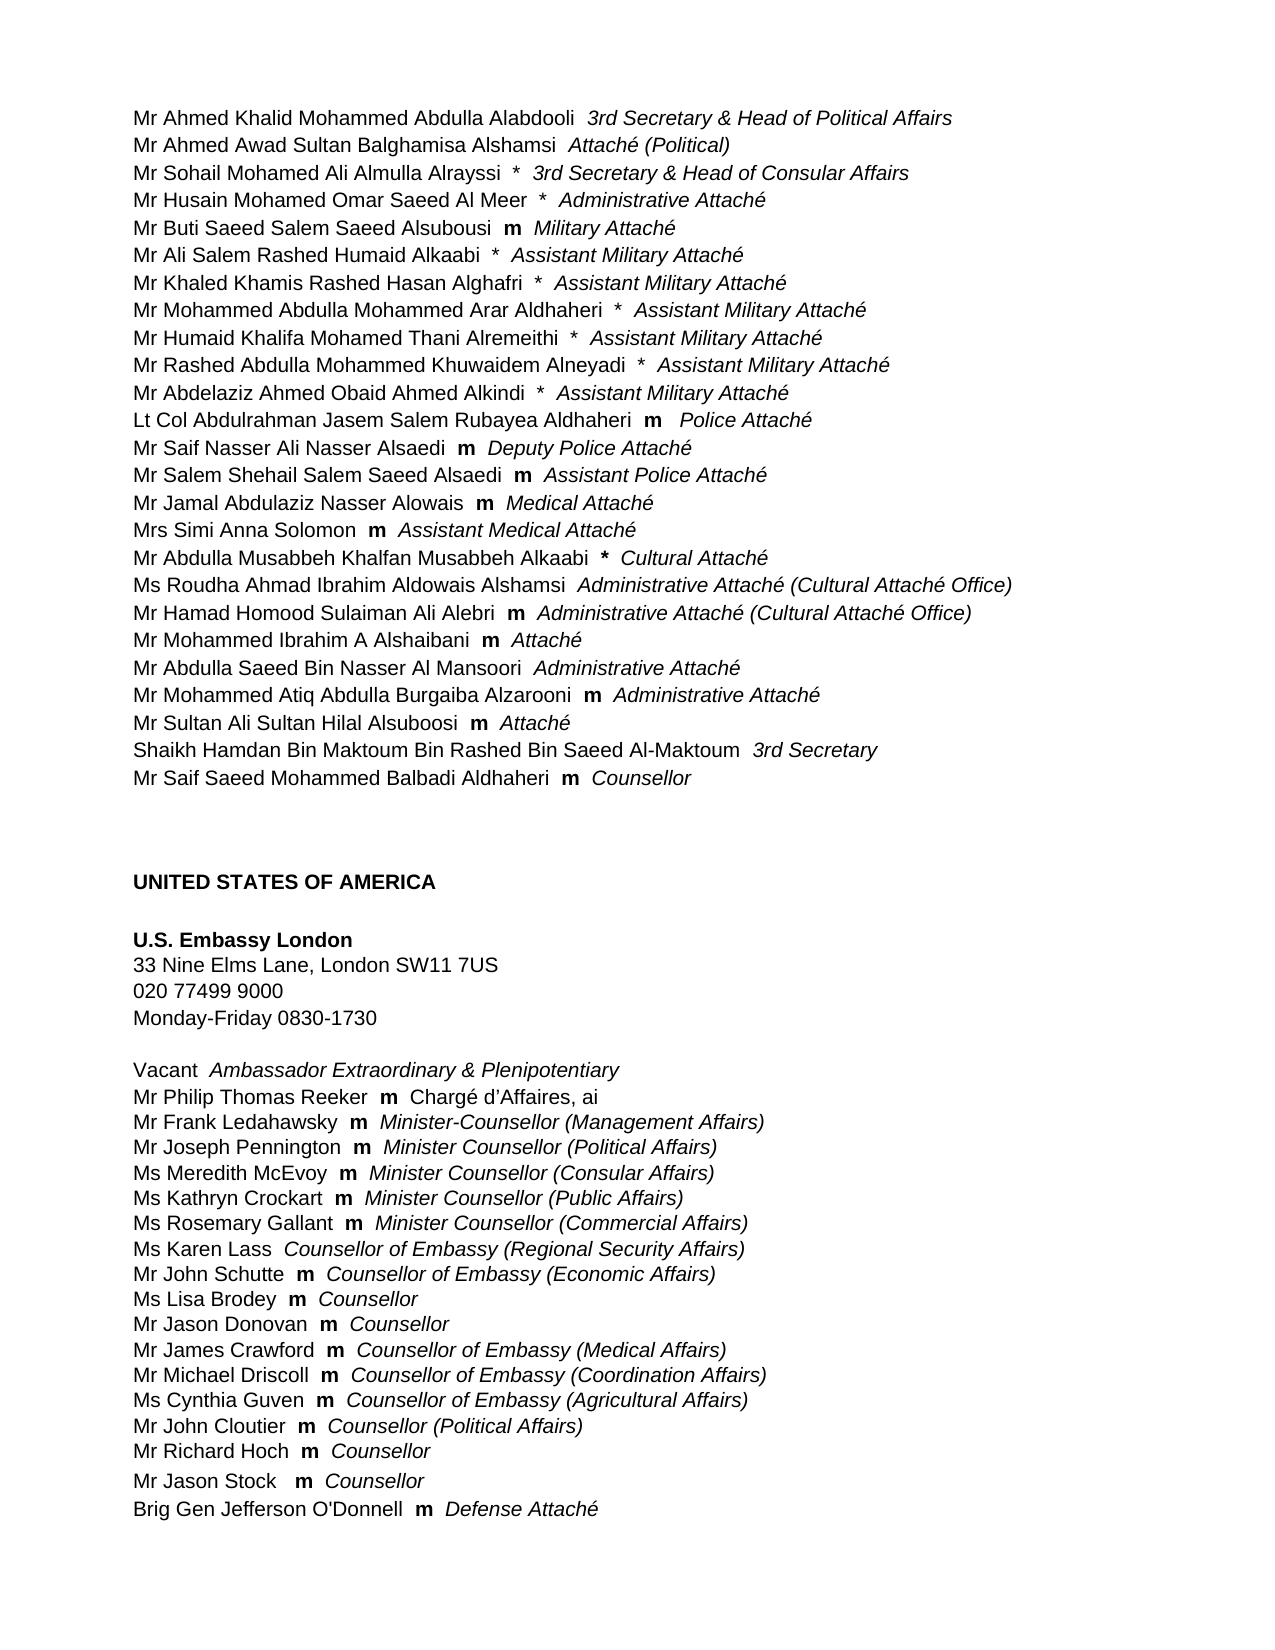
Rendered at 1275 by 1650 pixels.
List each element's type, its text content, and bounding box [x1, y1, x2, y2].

text Mr Jamal Abdulaziz Nasser Alowais m Medical Attaché [133, 491, 1181, 514]
text Mr Saif Nasser Ali Nasser Alsaedi m Deputy Police Attaché [133, 436, 1181, 459]
text Mr Joseph Pennington m Minister Counsellor (Political Affairs) [133, 1135, 1181, 1159]
text Mr Buti Saeed Salem Saeed Alsubousi m Military Attaché [133, 216, 1181, 239]
text Mr Jason Stock m Counsellor [133, 1464, 1181, 1495]
text Mr John Cloutier m Counsellor (Political Affairs) [133, 1413, 1181, 1437]
text Mr James Crawford m Counsellor of Embassy (Medical Affairs) [133, 1338, 1181, 1362]
text Mr Husain Mohamed Omar Saeed Al Meer * Administrative Attaché [133, 188, 1181, 212]
text Mr Abdulla Musabbeh Khalfan Musabbeh Alkaabi * Cultural Attaché [133, 546, 1181, 569]
text Ms Roudha Ahmad Ibrahim Aldowais Alshamsi Administrative Attaché (Cultural Attaché Office) [133, 573, 1181, 597]
text Mr Philip Thomas Reeker m Chargé d’Affaires, ai [133, 1084, 1181, 1108]
text Ms Kathryn Crockart m Minister Counsellor (Public Affairs) [133, 1186, 1181, 1210]
text Mr Salem Shehail Salem Saeed Alsaedi m Assistant Police Attaché [133, 463, 1181, 487]
text Mr Sultan Ali Sultan Hilal Alsuboosi m Attaché [133, 711, 1181, 734]
text 020 77499 9000 [133, 979, 1181, 1003]
text Ms Karen Lass Counsellor of Embassy (Regional Security Affairs) [133, 1236, 1181, 1260]
text Mr Richard Hoch m Counsellor [133, 1439, 1181, 1463]
text Shaikh Hamdan Bin Maktoum Bin Rashed Bin Saeed Al-Maktoum 3rd Secretary [133, 738, 1181, 762]
text Ms Cynthia Guven m Counsellor of Embassy (Agricultural Affairs) [133, 1388, 1181, 1412]
text Mr Ahmed Khalid Mohammed Abdulla Alabdooli 3rd Secretary & Head of Political Affairs [133, 106, 1181, 129]
text Ms Meredith McEvoy m Minister Counsellor (Consular Affairs) [133, 1160, 1181, 1184]
text Mrs Simi Anna Solomon m Assistant Medical Attaché [133, 518, 1181, 542]
text Ms Rosemary Gallant m Minister Counsellor (Commercial Affairs) [133, 1211, 1181, 1235]
text Lt Col Abdulrahman Jasem Salem Rubayea Aldhaheri m Police Attaché [133, 408, 1181, 432]
text Mr Mohammed Ibrahim A Alshaibani m Attaché [133, 628, 1181, 652]
text Mr Frank Ledahawsky m Minister-Counsellor (Management Affairs) [133, 1110, 1181, 1134]
text Mr Mohammed Abdulla Mohammed Arar Aldhaheri * Assistant Military Attaché [133, 298, 1181, 322]
text Mr Saif Saeed Mohammed Balbadi Aldhaheri m Counsellor [133, 766, 1181, 789]
text Mr Sohail Mohamed Ali Almulla Alrayssi * 3rd Secretary & Head of Consular Affairs [133, 161, 1181, 184]
text Mr John Schutte m Counsellor of Embassy (Economic Affairs) [133, 1262, 1181, 1286]
text Mr Hamad Homood Sulaiman Ali Alebri m Administrative Attaché (Cultural Attaché Office) [133, 601, 1181, 624]
text Mr Jason Donovan m Counsellor [133, 1312, 1181, 1336]
text Mr Michael Driscoll m Counsellor of Embassy (Coordination Affairs) [133, 1363, 1181, 1387]
text Mr Rashed Abdulla Mohammed Khuwaidem Alneyadi * Assistant Military Attaché [133, 353, 1181, 377]
text Monday-Friday 0830-1730 [133, 1005, 1181, 1029]
text Mr Mohammed Atiq Abdulla Burgaiba Alzarooni m Administrative Attaché [133, 683, 1181, 707]
text Ms Lisa Brodey m Counsellor [133, 1287, 1181, 1311]
text Vacant Ambassador Extraordinary & Plenipotentiary [133, 1058, 1181, 1082]
text 33 Nine Elms Lane, London SW11 7US [133, 953, 1181, 977]
text Mr Abdulla Saeed Bin Nasser Al Mansoori Administrative Attaché [133, 656, 1181, 679]
text Mr Khaled Khamis Rashed Hasan Alghafri * Assistant Military Attaché [133, 271, 1181, 294]
text Mr Ahmed Awad Sultan Balghamisa Alshamsi Attaché (Political) [133, 133, 1181, 157]
text Brig Gen Jefferson O'Donnell m Defense Attaché [133, 1496, 1181, 1520]
text Mr Humaid Khalifa Mohamed Thani Alremeithi * Assistant Military Attaché [133, 326, 1181, 349]
text Mr Ali Salem Rashed Humaid Alkaabi * Assistant Military Attaché [133, 243, 1181, 267]
text Mr Abdelaziz Ahmed Obaid Ahmed Alkindi * Assistant Military Attaché [133, 381, 1181, 404]
text UNITED STATES OF AMERICA [133, 870, 1181, 894]
text U.S. Embassy London [133, 927, 1181, 951]
